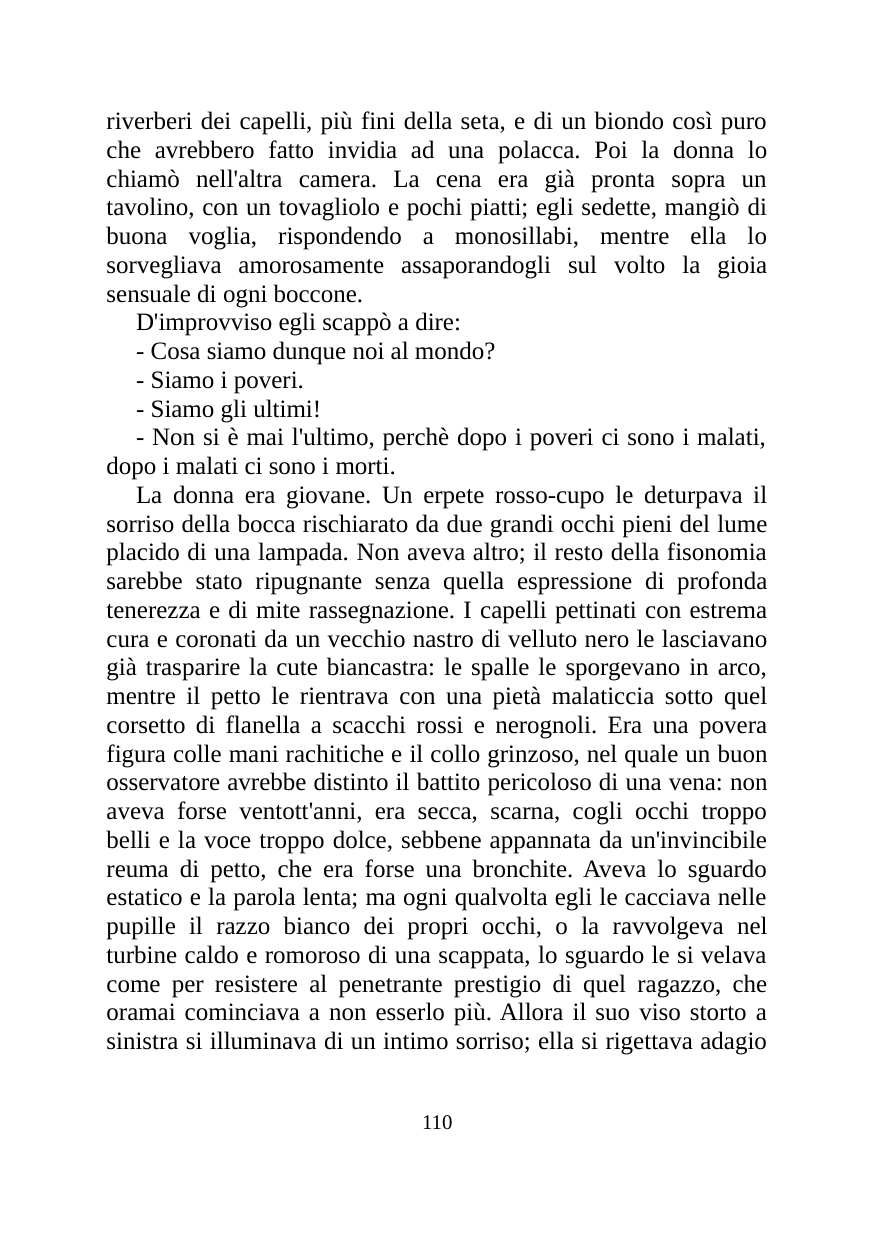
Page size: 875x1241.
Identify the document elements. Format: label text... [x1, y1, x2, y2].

text La donna era giovane. Un erpete rosso-cupo le deturpava il sorriso della bocca rischiarato da due grandi occhi pieni del lume placido di una lampada. Non aveva altro; il resto della fisonomia sarebbe stato ripugnante senza quella espressione di profonda tenerezza e di mite rassegnazione. I capelli pettinati con estrema cura e coronati da un vecchio nastro di velluto nero le lasciavano già trasparire la cute biancastra: le spalle le sporgevano in arco, mentre il petto le rientrava con una pietà malaticcia sotto quel corsetto di flanella a scacchi rossi e nerognoli. Era una povera figura colle mani rachitiche e il collo grinzoso, nel quale un buon osservatore avrebbe distinto il battito pericoloso di una vena: non aveva forse ventott'anni, era secca, scarna, cogli occhi troppo belli e la voce troppo dolce, sebbene appannata da un'invincibile reuma di petto, che era forse una bronchite. Aveva lo sguardo estatico e la parola lenta; ma ogni qualvolta egli le cacciava nelle pupille il razzo bianco dei propri occhi, o la ravvolgeva nel turbine caldo e romoroso di una scappata, lo sguardo le si velava come per resistere al penetrante prestigio di quel ragazzo, che oramai cominciava a non esserlo più. Allora il suo viso storto a sinistra si illuminava di un intimo sorriso; ella si rigettava adagio [106, 480, 768, 1055]
text - Cosa siamo dunque noi al mondo? [106, 336, 768, 365]
text D'improvviso egli scappò a dire: [106, 307, 768, 336]
text riverberi dei capelli, più fini della seta, e di un biondo così puro che avrebbero fatto invidia ad una polacca. Poi la donna lo chiamò nell'altra camera. La cena era già pronta sopra un tavolino, con un tovagliolo e pochi piatti; egli sedette, mangiò di buona voglia, rispondendo a monosillabi, mentre ella lo sorvegliava amorosamente assaporandogli sul volto la gioia sensuale di ogni boccone. [106, 106, 768, 307]
text - Non si è mai l'ultimo, perchè dopo i poveri ci sono i malati, dopo i malati ci sono i morti. [106, 422, 768, 480]
text - Siamo i poveri. [106, 365, 768, 394]
text - Siamo gli ultimi! [106, 394, 768, 422]
